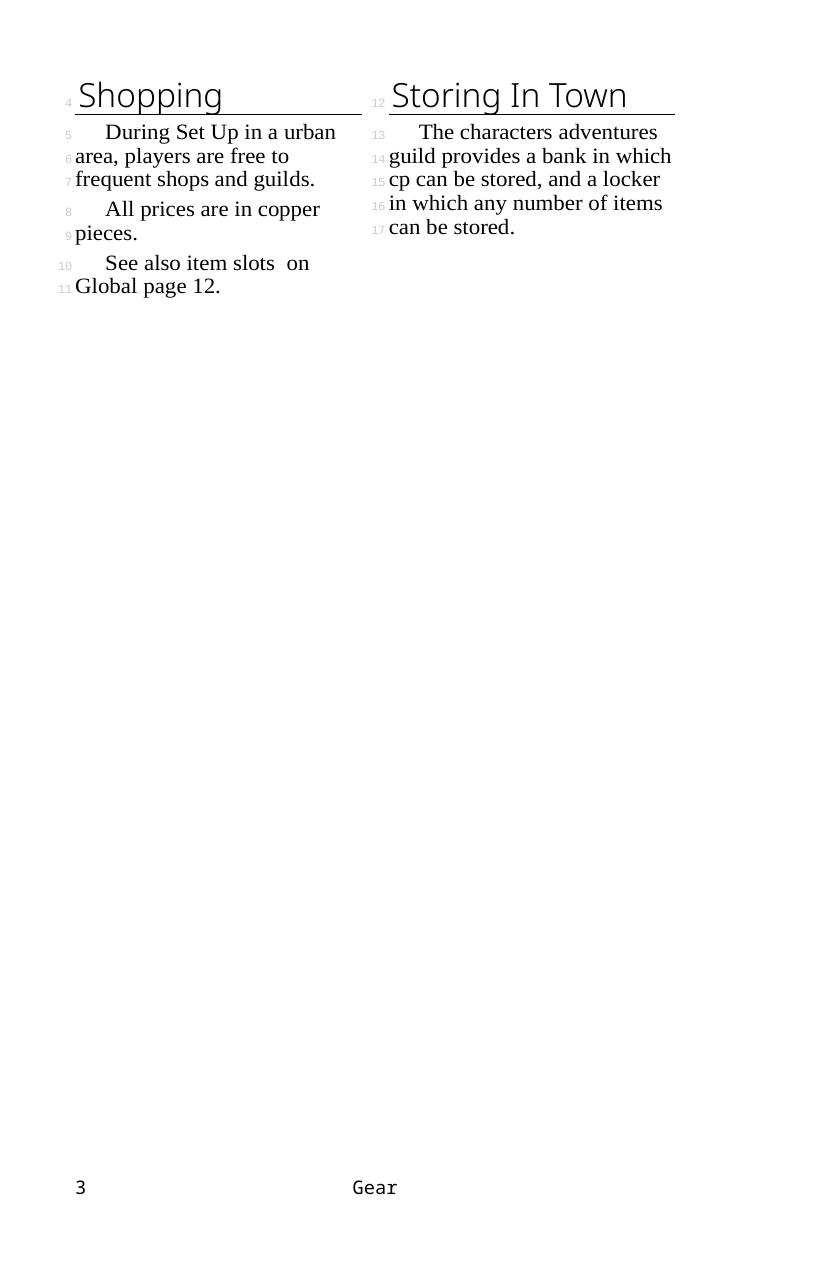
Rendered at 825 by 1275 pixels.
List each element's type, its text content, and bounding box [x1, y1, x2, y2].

subtitle Storing in town [388, 75, 675, 114]
text The characters adventures guild provides a bank in which cp can be stored, and a locker in which any number of items can be stored. [388, 120, 675, 239]
text All prices are in copper pieces. [75, 198, 362, 245]
text See also item slots on Global page 12. [75, 251, 362, 298]
subtitle Shopping [75, 75, 362, 114]
text During Set Up in a urban area, players are free to frequent shops and guilds. [75, 120, 362, 192]
